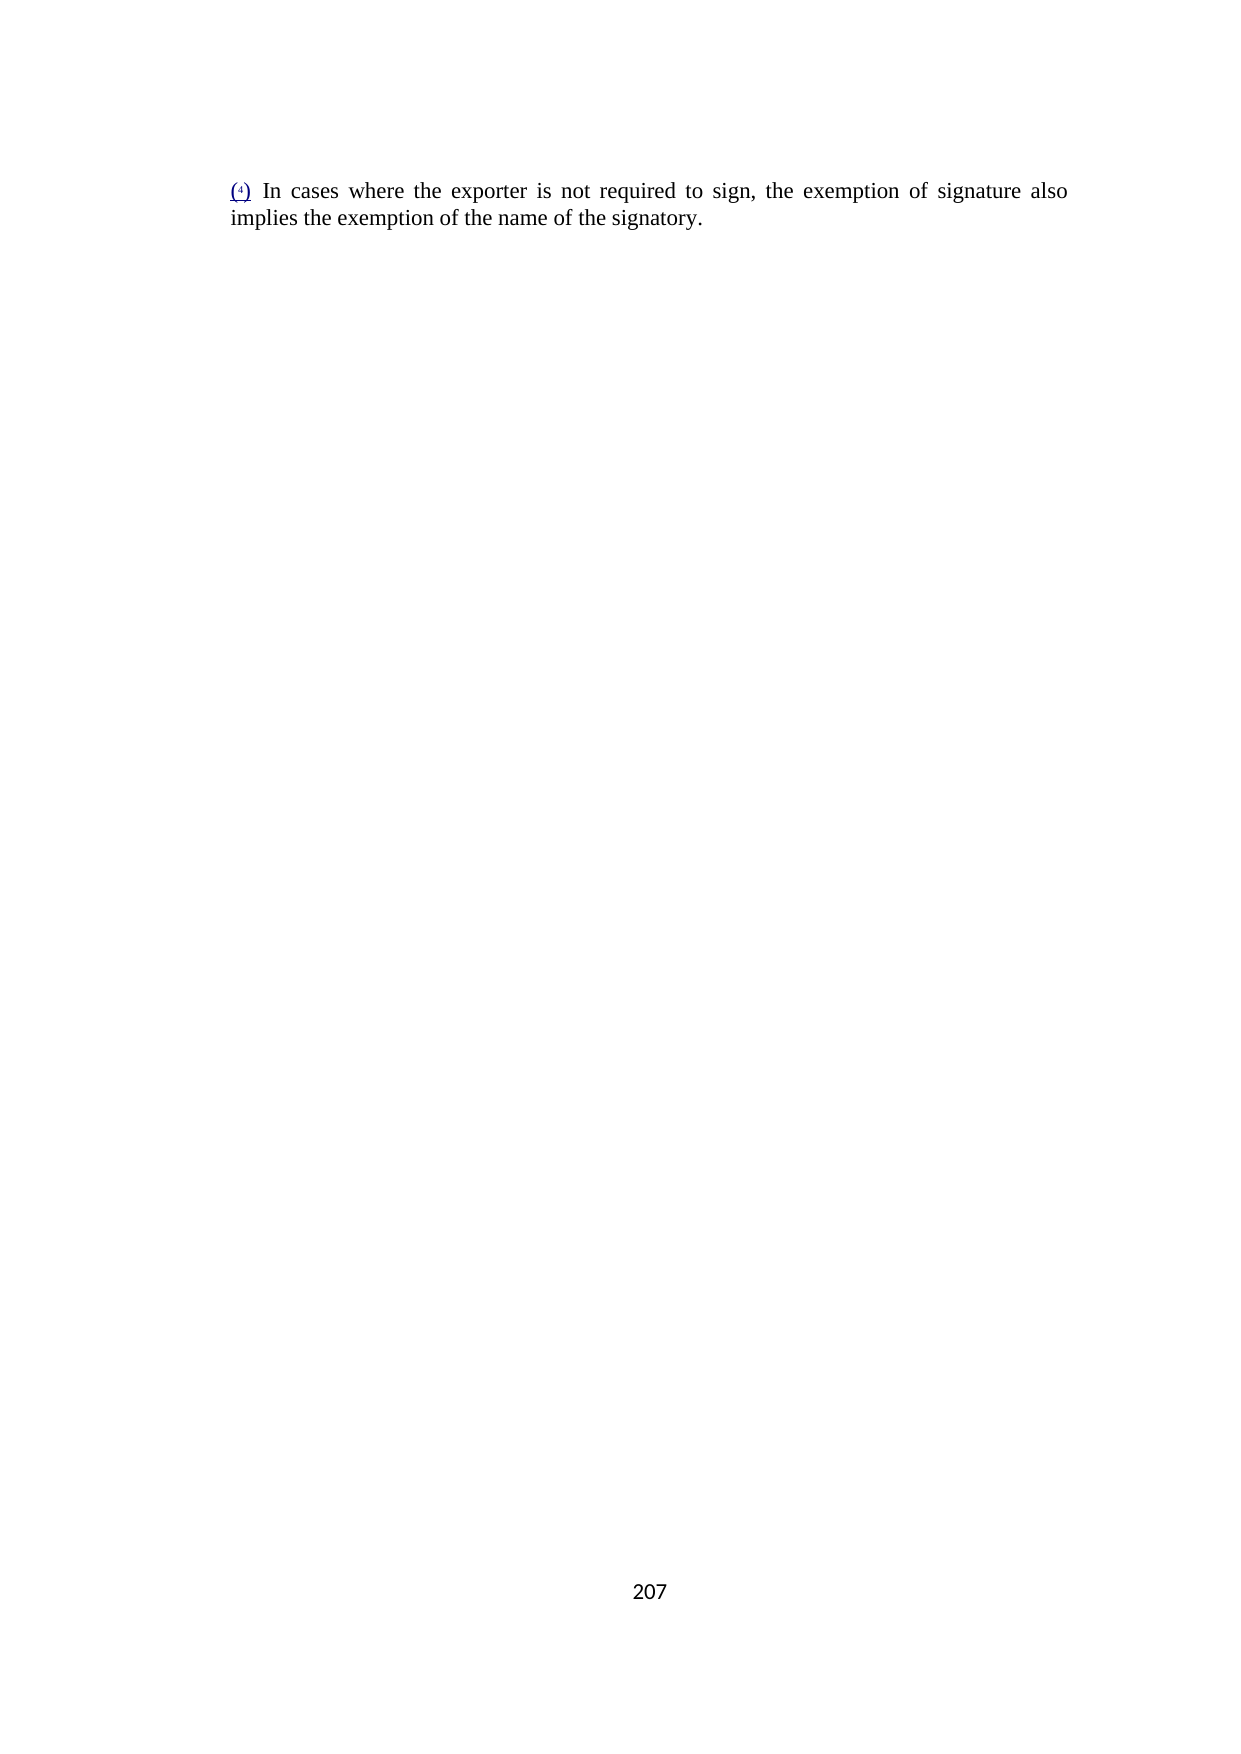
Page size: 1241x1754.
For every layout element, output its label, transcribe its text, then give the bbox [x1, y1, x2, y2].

text (4) In cases where the exporter is not required to sign, the exemption of signature also implies the exemption of the name of the signatory. [230, 177, 1069, 230]
